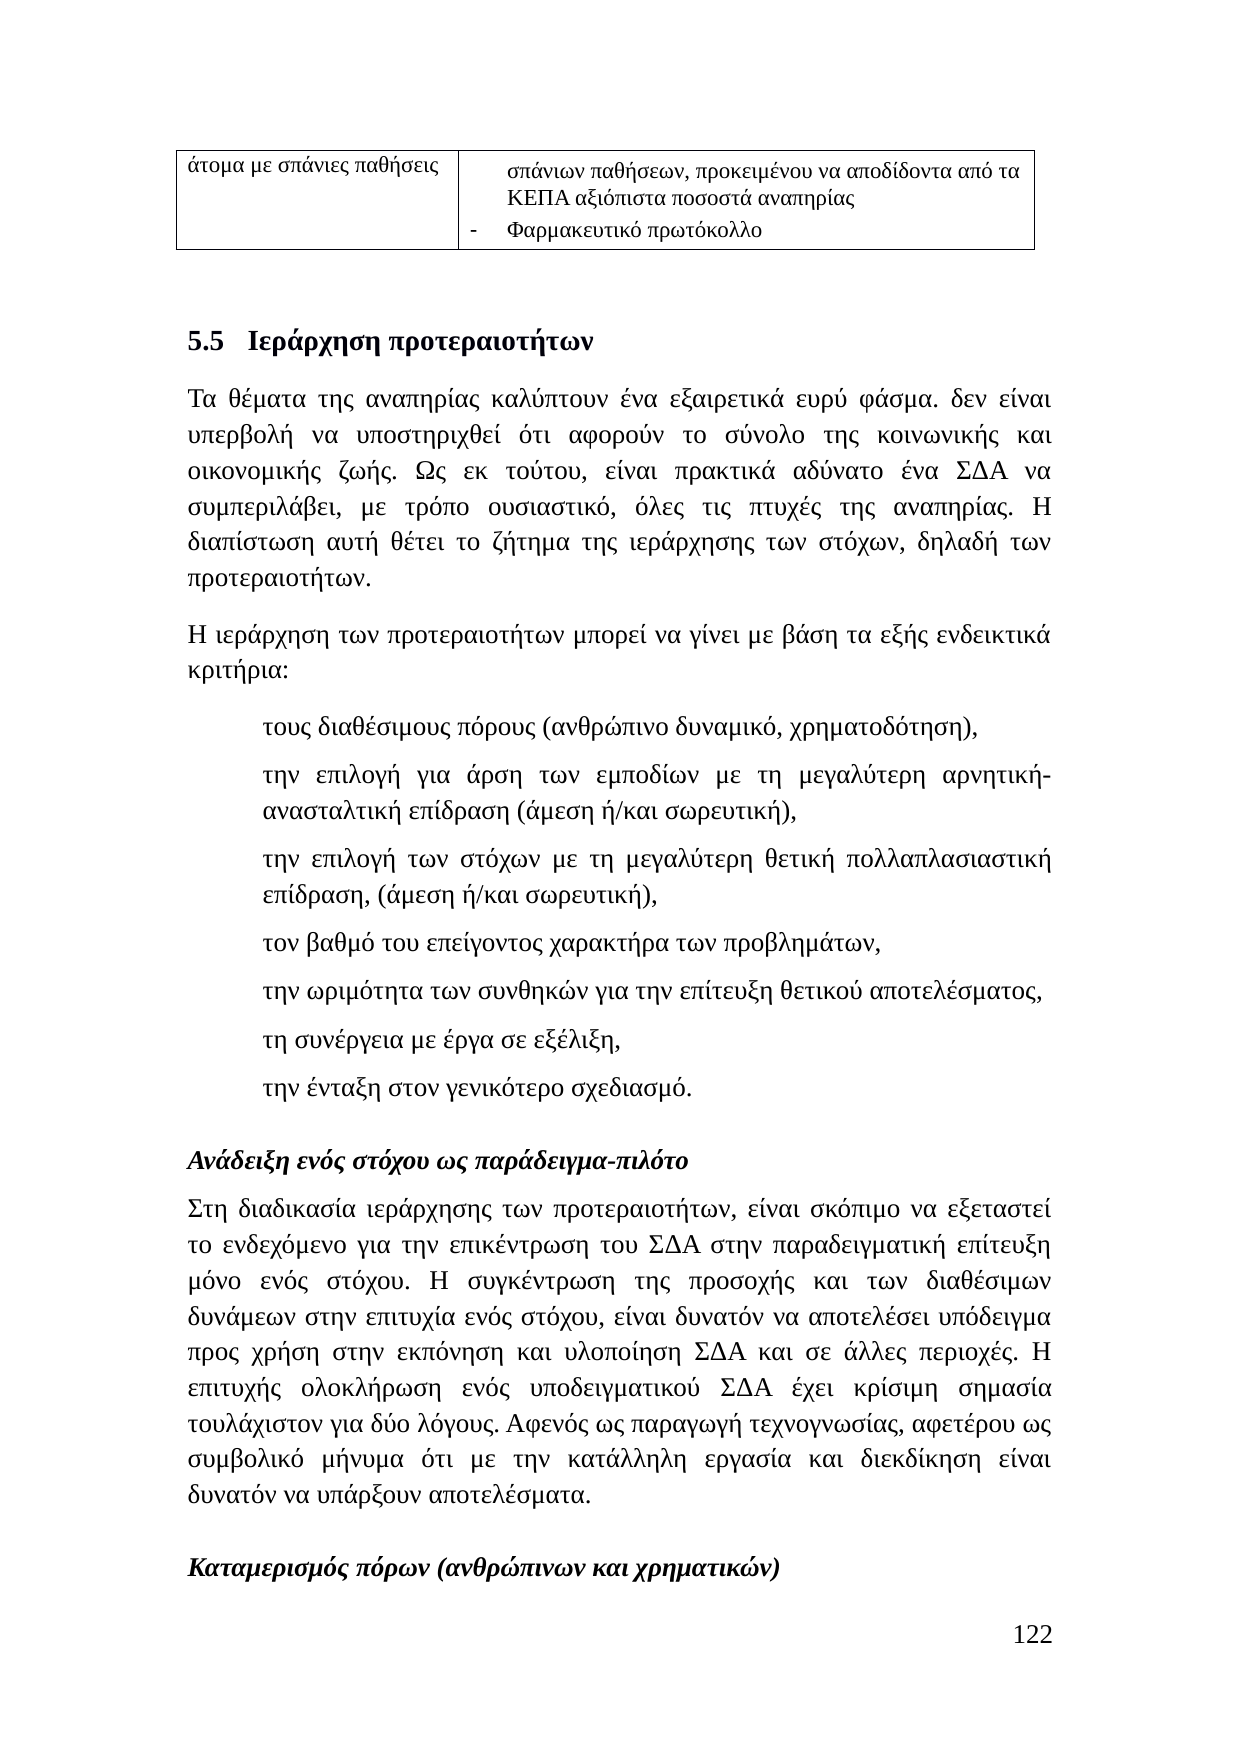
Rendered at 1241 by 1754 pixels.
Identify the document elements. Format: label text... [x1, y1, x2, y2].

text Η ιεράρχηση των προτεραιοτήτων μπορεί να γίνει με βάση τα εξής ενδεικτικά κριτήρια: [187, 618, 1053, 685]
text την ένταξη στον γενικότερο σχεδιασμό. [262, 1071, 1053, 1102]
text την επιλογή για άρση των εμποδίων με τη μεγαλύτερη αρνητική-ανασταλτική επίδραση (άμεση ή/και σωρευτική), [262, 758, 1053, 825]
text τους διαθέσιμους πόρους (ανθρώπινο δυναμικό, χρηματοδότηση), [262, 710, 1053, 741]
text Τα θέματα της αναπηρίας καλύπτουν ένα εξαιρετικά ευρύ φάσμα. δεν είναι υπερβολή να υποστηριχθεί ότι αφορούν το σύνολο της κοινωνικής και οικονομικής ζωής. Ως εκ τούτου, είναι πρακτικά αδύνατο ένα ΣΔΑ να συμπεριλάβει, με τρόπο ουσιαστικό, όλες τις πτυχές της αναπηρίας. Η διαπίστωση αυτή θέτει το ζήτημα της ιεράρχησης των στόχων, δηλαδή των προτεραιοτήτων. [187, 383, 1053, 592]
text Καταμερισμός πόρων (ανθρώπινων και χρηματικών) [187, 1551, 1053, 1583]
text Ανάδειξη ενός στόχου ως παράδειγμα-πιλότο [187, 1144, 1053, 1175]
text τη συνέργεια με έργα σε εξέλιξη, [262, 1023, 1053, 1054]
table_cell άτομα με σπάνιες παθήσεις [177, 151, 458, 249]
text τον βαθμό του επείγοντος χαρακτήρα των προβλημάτων, [262, 926, 1053, 957]
text την ωριμότητα των συνθηκών για την επίτευξη θετικού αποτελέσματος, [262, 974, 1053, 1006]
text την επιλογή των στόχων με τη μεγαλύτερη θετική πολλαπλασιαστική επίδραση, (άμεση ή/και σωρευτική), [262, 842, 1053, 909]
subtitle Ιεράρχηση προτεραιοτήτων [187, 323, 1053, 357]
table_cell σπάνιων παθήσεων, προκειμένου να αποδίδοντα από τα ΚΕΠΑ αξιόπιστα ποσοστά αναπηρίας Φαρμακευτικό πρωτόκολλο [459, 151, 1034, 249]
text Στη διαδικασία ιεράρχησης των προτεραιοτήτων, είναι σκόπιμο να εξεταστεί το ενδεχόμενο για την επικέντρωση του ΣΔΑ στην παραδειγματική επίτευξη μόνο ενός στόχου. Η συγκέντρωση της προσοχής και των διαθέσιμων δυνάμεων στην επιτυχία ενός στόχου, είναι δυνατόν να αποτελέσει υπόδειγμα προς χρήση στην εκπόνηση και υλοποίηση ΣΔΑ και σε άλλες περιοχές. Η επιτυχής ολοκλήρωση ενός υποδειγματικού ΣΔΑ έχει κρίσιμη σημασία τουλάχιστον για δύο λόγους. Αφενός ως παραγωγή τεχνογνωσίας, αφετέρου ως συμβολικό μήνυμα ότι με την κατάλληλη εργασία και διεκδίκηση είναι δυνατόν να υπάρξουν αποτελέσματα. [187, 1192, 1053, 1509]
